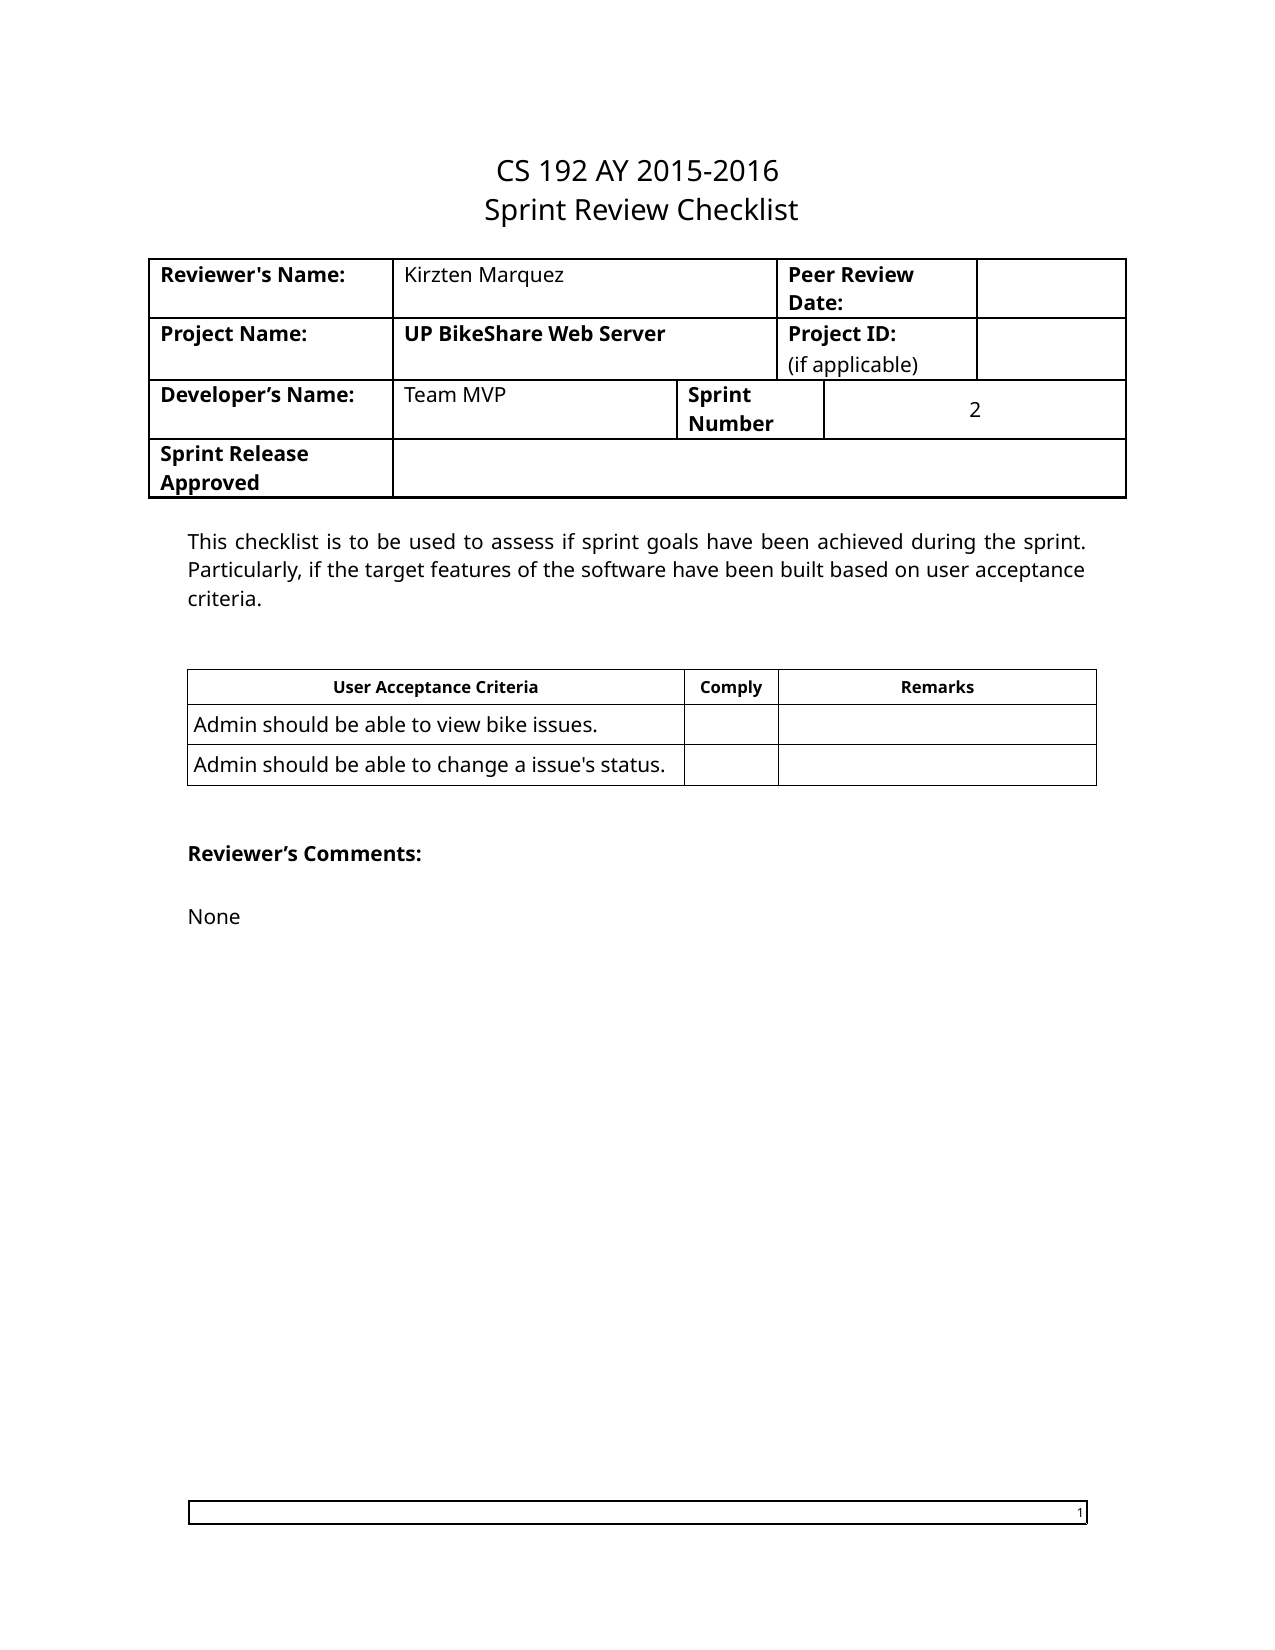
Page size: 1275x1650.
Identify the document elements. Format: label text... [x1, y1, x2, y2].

table_cell Project Name: [150, 319, 392, 378]
table_cell (if applicable) [778, 348, 976, 378]
text CS 192 AY 2015-2016 [187, 150, 1087, 190]
table_cell [685, 705, 778, 744]
text Sprint Review Checklist [187, 190, 1087, 229]
table_header Peer Review Date: [778, 260, 976, 317]
text None [187, 902, 1087, 931]
table_cell [978, 319, 1125, 378]
table_header User Acceptance Criteria [188, 670, 684, 704]
table_cell Team MVP [394, 381, 676, 437]
table_cell UP BikeShare Web Server [394, 319, 776, 378]
table_cell Sprint Number [678, 381, 823, 437]
subtitle Reviewer’s Comments: [187, 839, 1087, 896]
text This checklist is to be used to assess if sprint goals have been achieved during the sprint. Particularly, if the target features of the software have been built based on user acceptance criteria. [187, 527, 1087, 612]
table_cell [779, 705, 1096, 744]
table_cell Admin should be able to view bike issues. [188, 705, 684, 744]
table_header Remarks [779, 670, 1096, 704]
table_header [978, 260, 1125, 317]
table_cell 2 [825, 381, 1125, 437]
table_cell [779, 745, 1096, 785]
table_cell Admin should be able to change a issue's status. [188, 745, 684, 785]
table_header Kirzten Marquez [394, 260, 776, 317]
table_header Reviewer's Name: [150, 260, 392, 317]
table_header Comply [685, 670, 778, 704]
table_cell Developer’s Name: [150, 381, 392, 437]
table_cell [394, 440, 1125, 496]
table_cell [685, 745, 778, 785]
table_cell Sprint Release Approved [150, 440, 392, 496]
table_cell Project ID: [778, 319, 976, 348]
